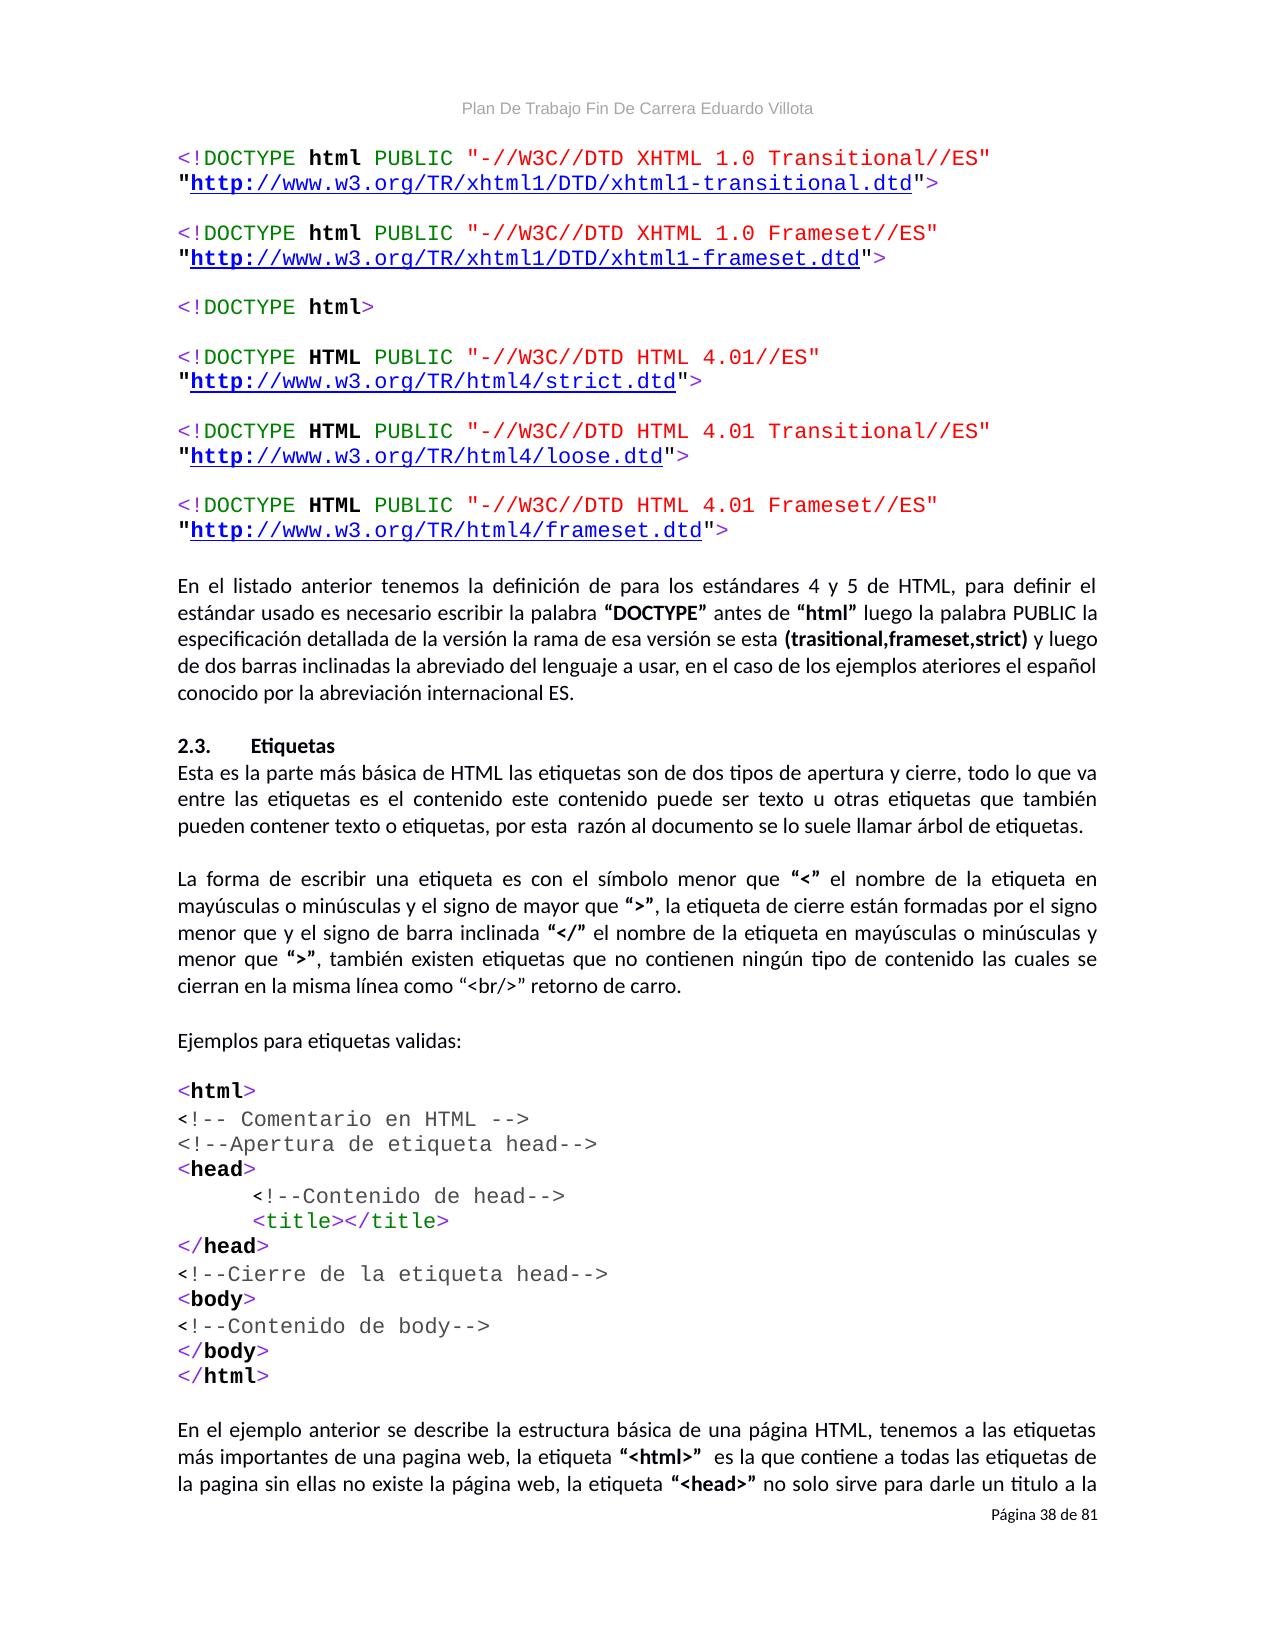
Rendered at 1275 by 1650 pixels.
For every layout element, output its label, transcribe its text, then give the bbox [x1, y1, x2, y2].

text <html> [177, 1080, 1098, 1105]
text <!--Apertura de etiqueta head--> [177, 1133, 1098, 1158]
text En el listado anterior tenemos la definición de para los estándares 4 y 5 de HTML, para definir el estándar usado es necesario escribir la palabra “DOCTYPE” antes de “html” luego la palabra PUBLIC la especificación detallada de la versión la rama de esa versión se esta (trasitional,frameset,strict) y luego de dos barras inclinadas la abreviado del lenguaje a usar, en el caso de los ejemplos ateriores el español conocido por la abreviación internacional ES. [177, 572, 1098, 706]
text <!-- Comentario en HTML --> [177, 1105, 1098, 1133]
text <!DOCTYPE html PUBLIC "-//W3C//DTD XHTML 1.0 Transitional//ES" "http://www.w3.org/TR/xhtml1/DTD/xhtml1-transitional.dtd"> [177, 148, 1098, 197]
list Etiquetas [177, 732, 1098, 759]
text <!--Contenido de head--> [177, 1182, 1098, 1210]
text <!--Cierre de la etiqueta head--> [177, 1260, 1098, 1288]
text "http://www.w3.org/TR/xhtml1/DTD/xhtml1-frameset.dtd"> [177, 247, 1098, 272]
text </html> [177, 1365, 1098, 1390]
text <!DOCTYPE html> [177, 296, 1098, 321]
text <title></title> [177, 1210, 1098, 1235]
text <!DOCTYPE HTML PUBLIC "-//W3C//DTD HTML 4.01//ES" "http://www.w3.org/TR/html4/strict.dtd"> [177, 346, 1098, 396]
text Ejemplos para etiquetas validas: [177, 1027, 1098, 1054]
text </head> [177, 1235, 1098, 1260]
text <!DOCTYPE html PUBLIC "-//W3C//DTD XHTML 1.0 Frameset//ES" [177, 222, 1098, 247]
text "http://www.w3.org/TR/html4/loose.dtd"> [177, 445, 1098, 470]
text <!DOCTYPE HTML PUBLIC "-//W3C//DTD HTML 4.01 Transitional//ES" [177, 420, 1098, 445]
text </body> [177, 1340, 1098, 1365]
text Esta es la parte más básica de HTML las etiquetas son de dos tipos de apertura y cierre, todo lo que va entre las etiquetas es el contenido este contenido puede ser texto u otras etiquetas que también pueden contener texto o etiquetas, por esta razón al documento se lo suele llamar árbol de etiquetas. [177, 759, 1098, 839]
text <body> [177, 1288, 1098, 1312]
text <!--Contenido de body--> [177, 1312, 1098, 1340]
text La forma de escribir una etiqueta es con el símbolo menor que “<” el nombre de la etiqueta en mayúsculas o minúsculas y el signo de mayor que “>”, la etiqueta de cierre están formadas por el signo menor que y el signo de barra inclinada “</” el nombre de la etiqueta en mayúsculas o minúsculas y menor que “>”, también existen etiquetas que no contienen ningún tipo de contenido las cuales se cierran en la misma línea como “<br/>” retorno de carro. [177, 866, 1098, 999]
text <!DOCTYPE HTML PUBLIC "-//W3C//DTD HTML 4.01 Frameset//ES" "http://www.w3.org/TR/html4/frameset.dtd"> [177, 495, 1098, 544]
text <head> [177, 1158, 1098, 1182]
text En el ejemplo anterior se describe la estructura básica de una página HTML, tenemos a las etiquetas más importantes de una pagina web, la etiqueta “<html>” es la que contiene a todas las etiquetas de la pagina sin ellas no existe la página web, la etiqueta “<head>” no solo sirve para darle un titulo a la [177, 1417, 1098, 1497]
